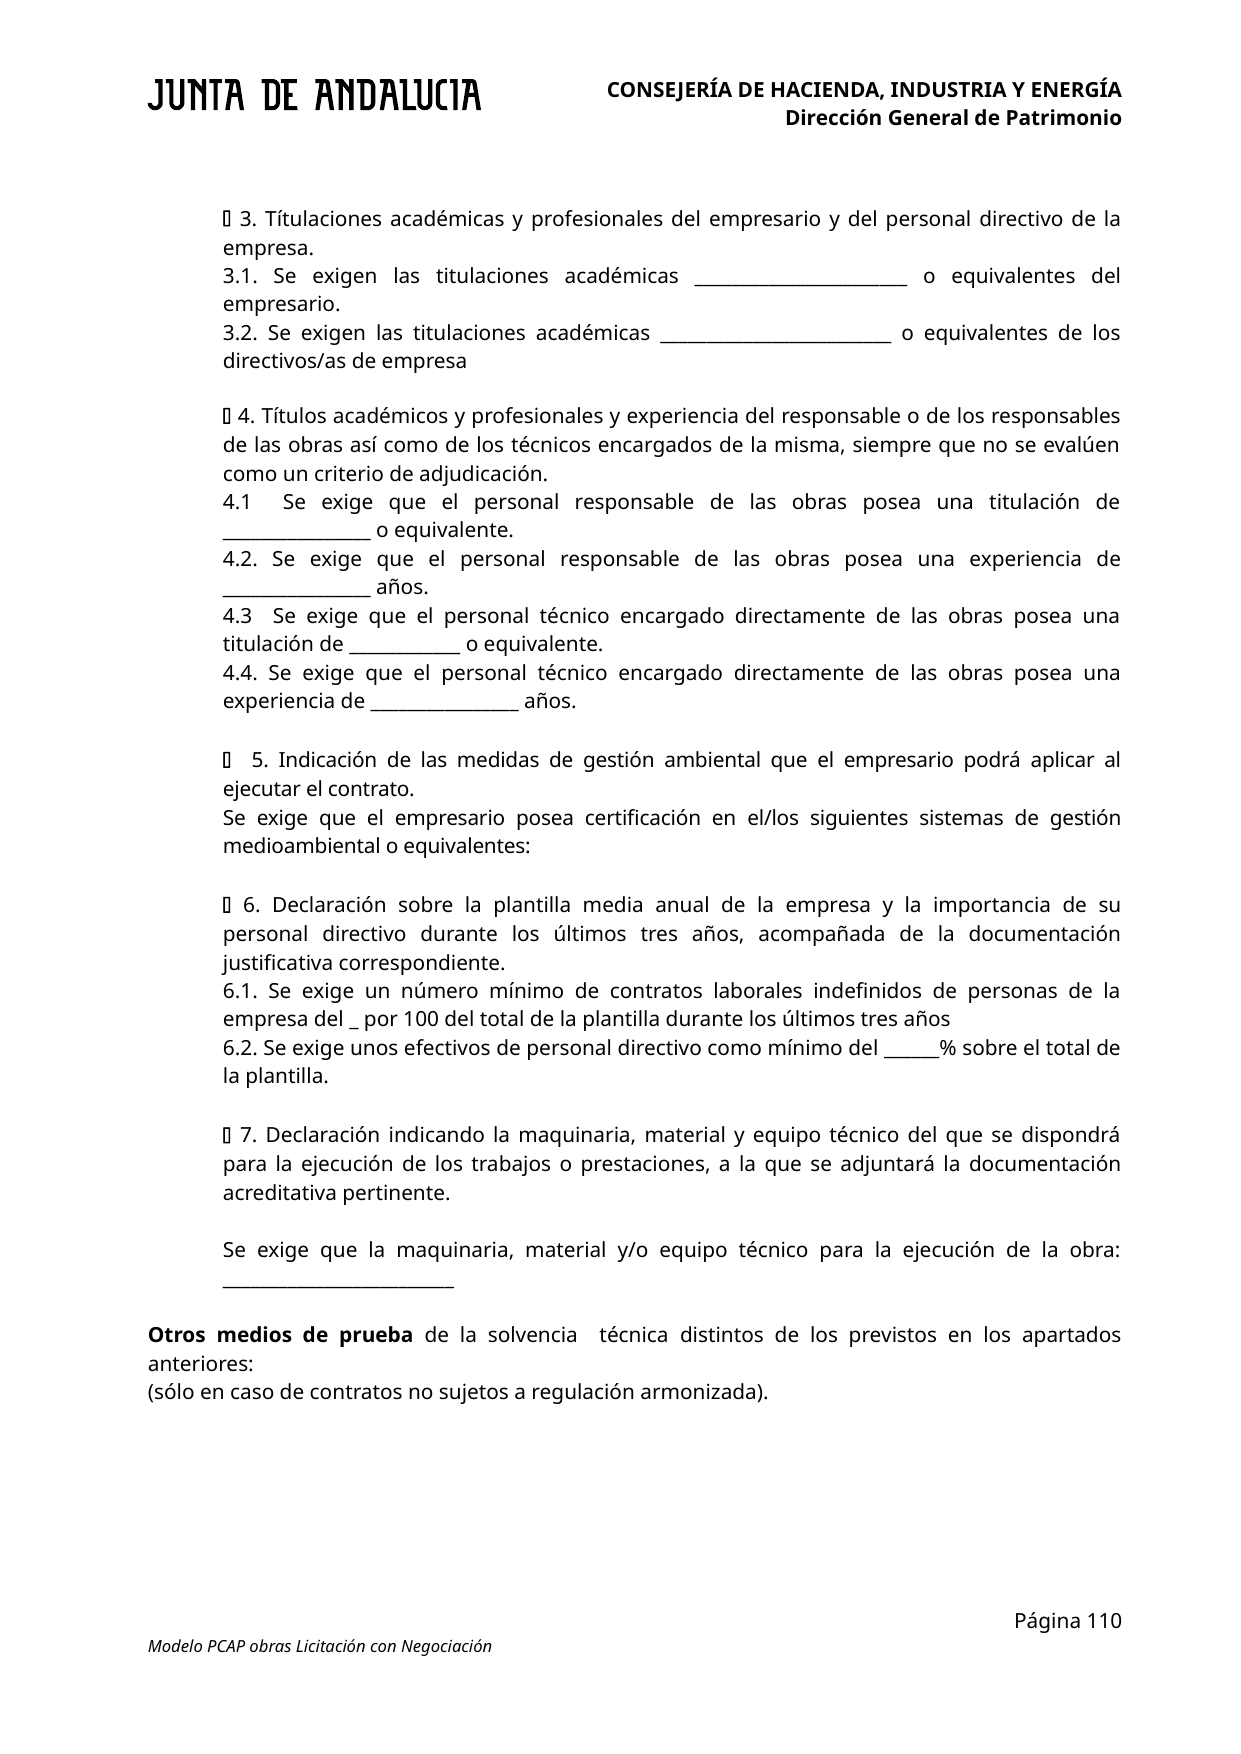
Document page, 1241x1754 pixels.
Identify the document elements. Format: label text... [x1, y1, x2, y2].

text 6.2. Se exige unos efectivos de personal directivo como mínimo del ______% sobre el total de la plantilla. [223, 1033, 1122, 1090]
text c 5. Indicación de las medidas de gestión ambiental que el empresario podrá aplicar al ejecutar el contrato. [223, 743, 1122, 803]
text 3.1. Se exigen las titulaciones académicas _______________________ o equivalentes del empresario. [223, 261, 1122, 318]
text c 4. Títulos académicos y profesionales y experiencia del responsable o de los responsables de las obras así como de los técnicos encargados de la misma, siempre que no se evalúen como un criterio de adjudicación. [223, 399, 1122, 487]
text c 7. Declaración indicando la maquinaria, material y equipo técnico del que se dispondrá para la ejecución de los trabajos o prestaciones, a la que se adjuntará la documentación acreditativa pertinente. [223, 1118, 1122, 1206]
text 4.2. Se exige que el personal responsable de las obras posea una experiencia de ________________ años. [223, 544, 1122, 601]
text c 3. Títulaciones académicas y profesionales del empresario y del personal directivo de la empresa. [223, 201, 1122, 261]
text 4.1 Se exige que el personal responsable de las obras posea una titulación de ________________ o equivalente. [223, 487, 1122, 544]
text 4.3 Se exige que el personal técnico encargado directamente de las obras posea una titulación de ____________ o equivalente. [223, 601, 1122, 658]
text Se exige que la maquinaria, material y/o equipo técnico para la ejecución de la obra: _________________________ [223, 1235, 1122, 1292]
text Se exige que el empresario posea certificación en el/los siguientes sistemas de gestión medioambiental o equivalentes: [223, 803, 1122, 859]
text (sólo en caso de contratos no sujetos a regulación armonizada). [148, 1377, 1122, 1406]
text c 6. Declaración sobre la plantilla media anual de la empresa y la importancia de su personal directivo durante los últimos tres años, acompañada de la documentación justificativa correspondiente. [223, 888, 1122, 976]
text 4.4. Se exige que el personal técnico encargado directamente de las obras posea una experiencia de ________________ años. [223, 658, 1122, 714]
text 3.2. Se exigen las titulaciones académicas _________________________ o equivalentes de los directivos/as de empresa [223, 318, 1122, 375]
text Otros medios de prueba de la solvencia técnica distintos de los previstos en los apartados anteriores: [148, 1320, 1122, 1377]
text 6.1. Se exige un número mínimo de contratos laborales indefinidos de personas de la empresa del _ por 100 del total de la plantilla durante los últimos tres años [223, 976, 1122, 1033]
